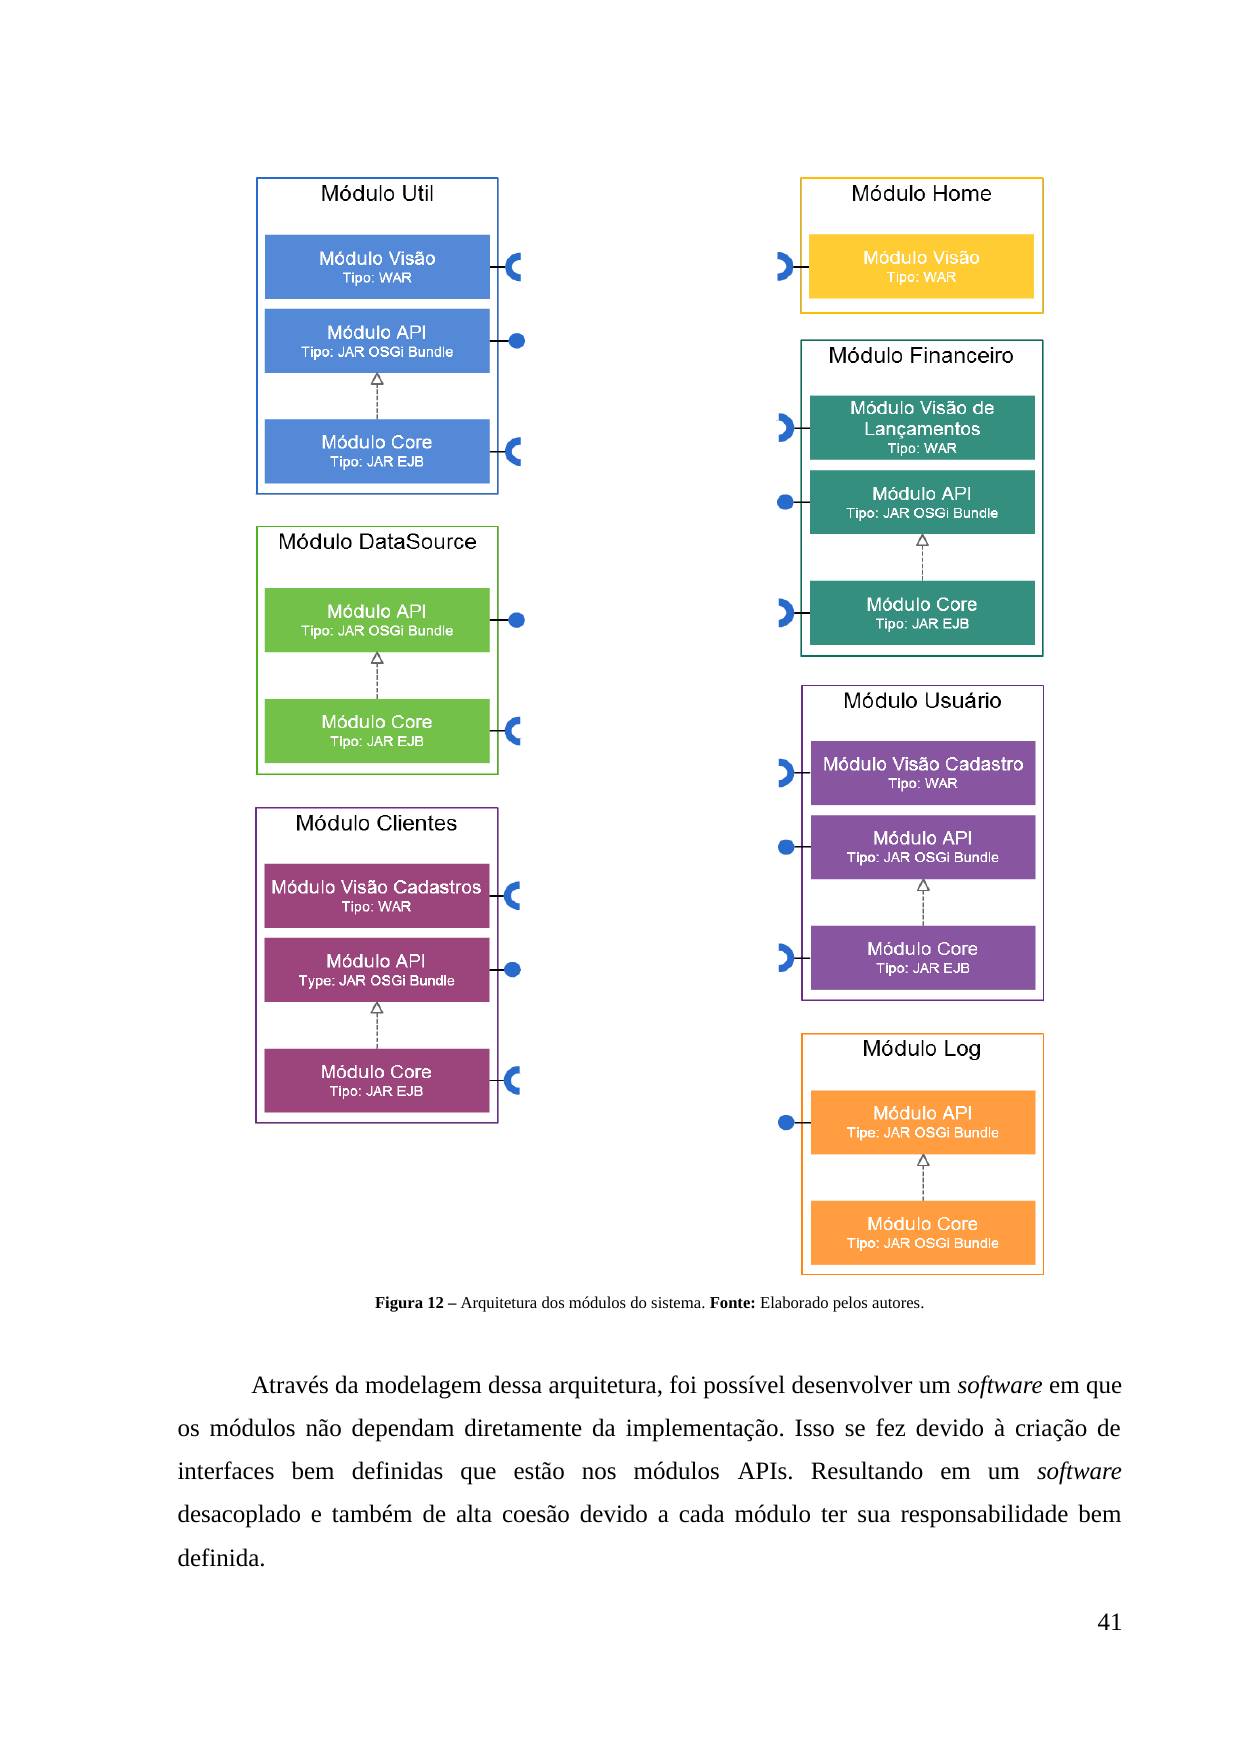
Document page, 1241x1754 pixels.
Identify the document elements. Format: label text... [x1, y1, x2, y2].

text Através da modelagem dessa arquitetura, foi possível desenvolver um software em que os módulos não dependam diretamente da implementação. Isso se fez devido à criação de interfaces bem definidas que estão nos módulos APIs. Resultando em um software desacoplado e também de alta coesão devido a cada módulo ter sua responsabilidade bem definida. [177, 1370, 1122, 1571]
picture [255, 177, 1044, 1275]
text Figura 12 – Arquitetura dos módulos do sistema. Fonte: Elaborado pelos autores. [250, 1293, 1049, 1312]
